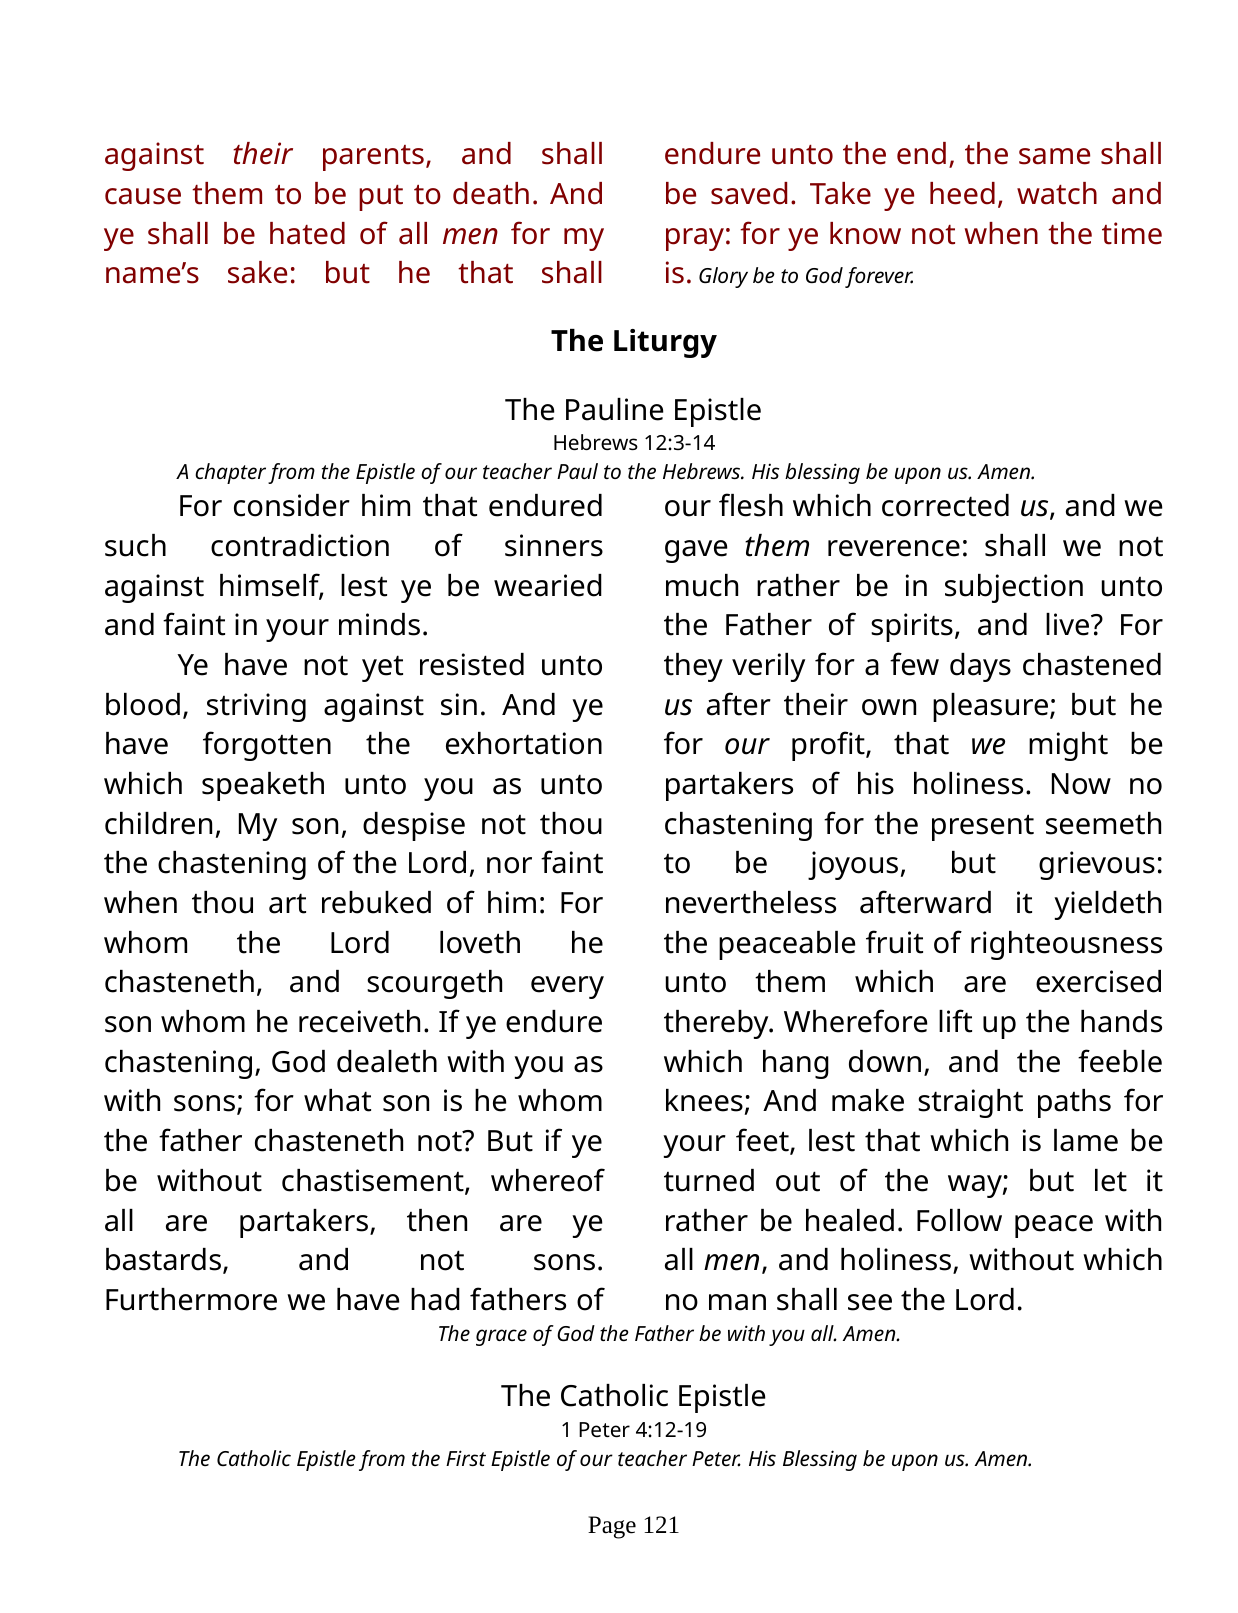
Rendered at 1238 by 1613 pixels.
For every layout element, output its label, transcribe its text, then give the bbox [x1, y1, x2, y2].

text A chapter from the Epistle of our teacher Paul to the Hebrews. His blessing be upon us. Amen. [103, 457, 1164, 485]
text 1 Peter 4:12-19 [103, 1415, 1164, 1444]
text The Catholic Epistle from the First Epistle of our teacher Peter. His Blessing be upon us. Amen. [103, 1444, 1164, 1472]
text against their parents, and shall cause them to be put to death. And ye shall be hated of all men for my name’s sake: but he that shall [103, 133, 604, 292]
text The Pauline Epistle [103, 389, 1164, 428]
text For consider him that endured such contradiction of sinners against himself, lest ye be wearied and faint in your minds. [103, 485, 604, 644]
text The grace of God the Father be with you all. Amen. [103, 1319, 1164, 1347]
text endure unto the end, the same shall be saved. Take ye heed, watch and pray: for ye know not when the time is. Glory be to God forever. [663, 133, 1164, 292]
text The Catholic Epistle [103, 1376, 1164, 1415]
text Ye have not yet resisted unto blood, striving against sin. And ye have forgotten the exhortation which speaketh unto you as unto children, My son, despise not thou the chastening of the Lord, nor faint when thou art rebuked of him: For whom the Lord loveth he chasteneth, and scourgeth every son whom he receiveth. If ye endure chastening, God dealeth with you as with sons; for what son is he whom the father chasteneth not? But if ye be without chastisement, whereof all are partakers, then are ye bastards, and not sons. Furthermore we have had fathers of [103, 644, 604, 1319]
text our flesh which corrected us, and we gave them reverence: shall we not much rather be in subjection unto the Father of spirits, and live? For they verily for a few days chastened us after their own pleasure; but he for our profit, that we might be partakers of his holiness. Now no chastening for the present seemeth to be joyous, but grievous: nevertheless afterward it yieldeth the peaceable fruit of righteousness unto them which are exercised thereby. Wherefore lift up the hands which hang down, and the feeble knees; And make straight paths for your feet, lest that which is lame be turned out of the way; but let it rather be healed. Follow peace with all men, and holiness, without which no man shall see the Lord. [663, 485, 1164, 1319]
text Hebrews 12:3-14 [103, 428, 1164, 457]
text The Liturgy [103, 321, 1164, 360]
